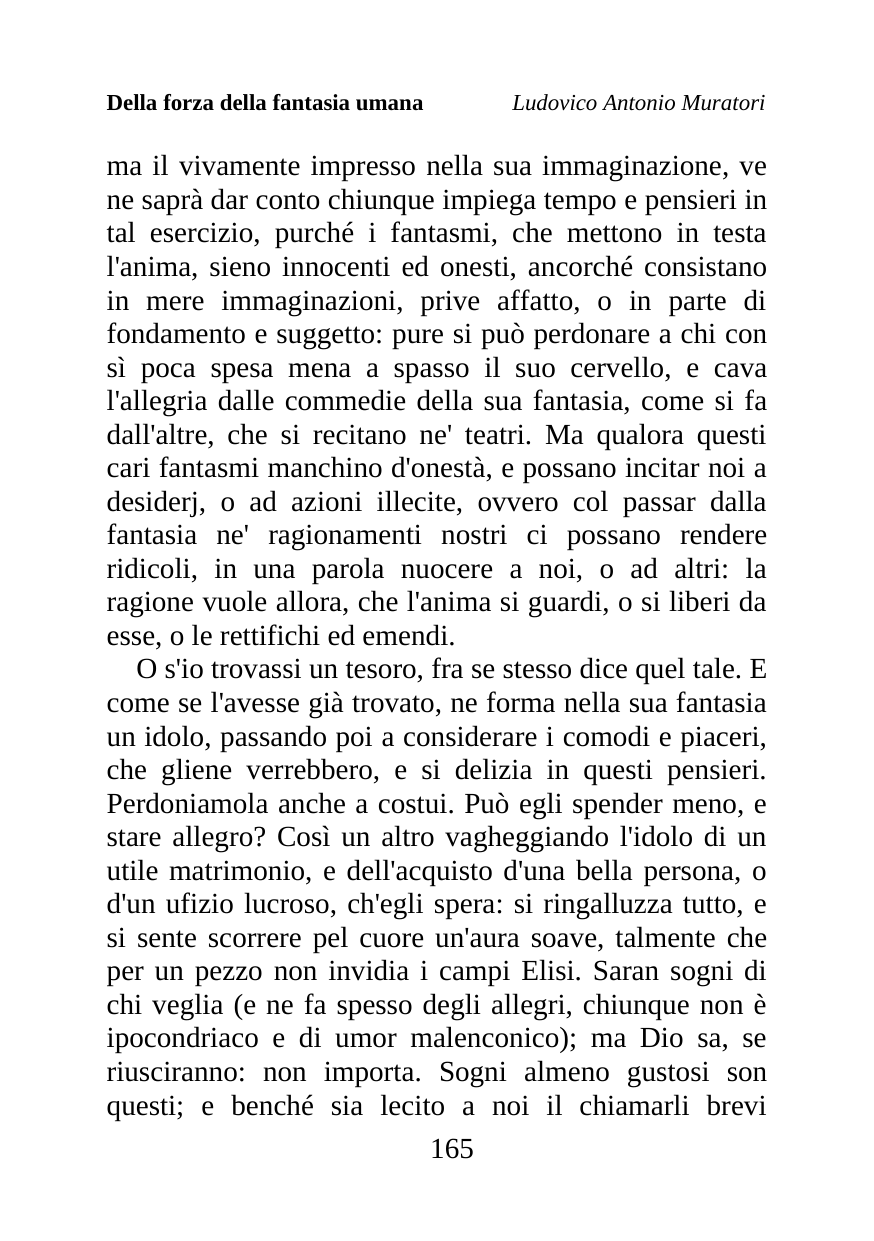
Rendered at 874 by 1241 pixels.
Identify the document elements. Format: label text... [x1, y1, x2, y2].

text ma il vivamente impresso nella sua immaginazione, ve ne saprà dar conto chiunque impiega tempo e pensieri in tal esercizio, purché i fantasmi, che mettono in testa l'anima, sieno innocenti ed onesti, ancorché consistano in mere immaginazioni, prive affatto, o in parte di fondamento e suggetto: pure si può perdonare a chi con sì poca spesa mena a spasso il suo cervello, e cava l'allegria dalle commedie della sua fantasia, come si fa dall'altre, che si recitano ne' teatri. Ma qualora questi cari fantasmi manchino d'onestà, e possano incitar noi a desiderj, o ad azioni illecite, ovvero col passar dalla fantasia ne' ragionamenti nostri ci possano rendere ridicoli, in una parola nuocere a noi, o ad altri: la ragione vuole allora, che l'anima si guardi, o si liberi da esse, o le rettifichi ed emendi. [106, 148, 768, 652]
text O s'io trovassi un tesoro, fra se stesso dice quel tale. E come se l'avesse già trovato, ne forma nella sua fantasia un idolo, passando poi a considerare i comodi e piaceri, che gliene verrebbero, e si delizia in questi pensieri. Perdoniamola anche a costui. Può egli spender meno, e stare allegro? Così un altro vagheggiando l'idolo di un utile matrimonio, e dell'acquisto d'una bella persona, o d'un ufizio lucroso, ch'egli spera: si ringalluzza tutto, e si sente scorrere pel cuore un'aura soave, talmente che per un pezzo non invidia i campi Elisi. Saran sogni di chi veglia (e ne fa spesso degli allegri, chiunque non è ipocondriaco e di umor malenconico); ma Dio sa, se riusciranno: non importa. Sogni almeno gustosi son questi; e benché sia lecito a noi il chiamarli brevi [106, 652, 768, 1121]
